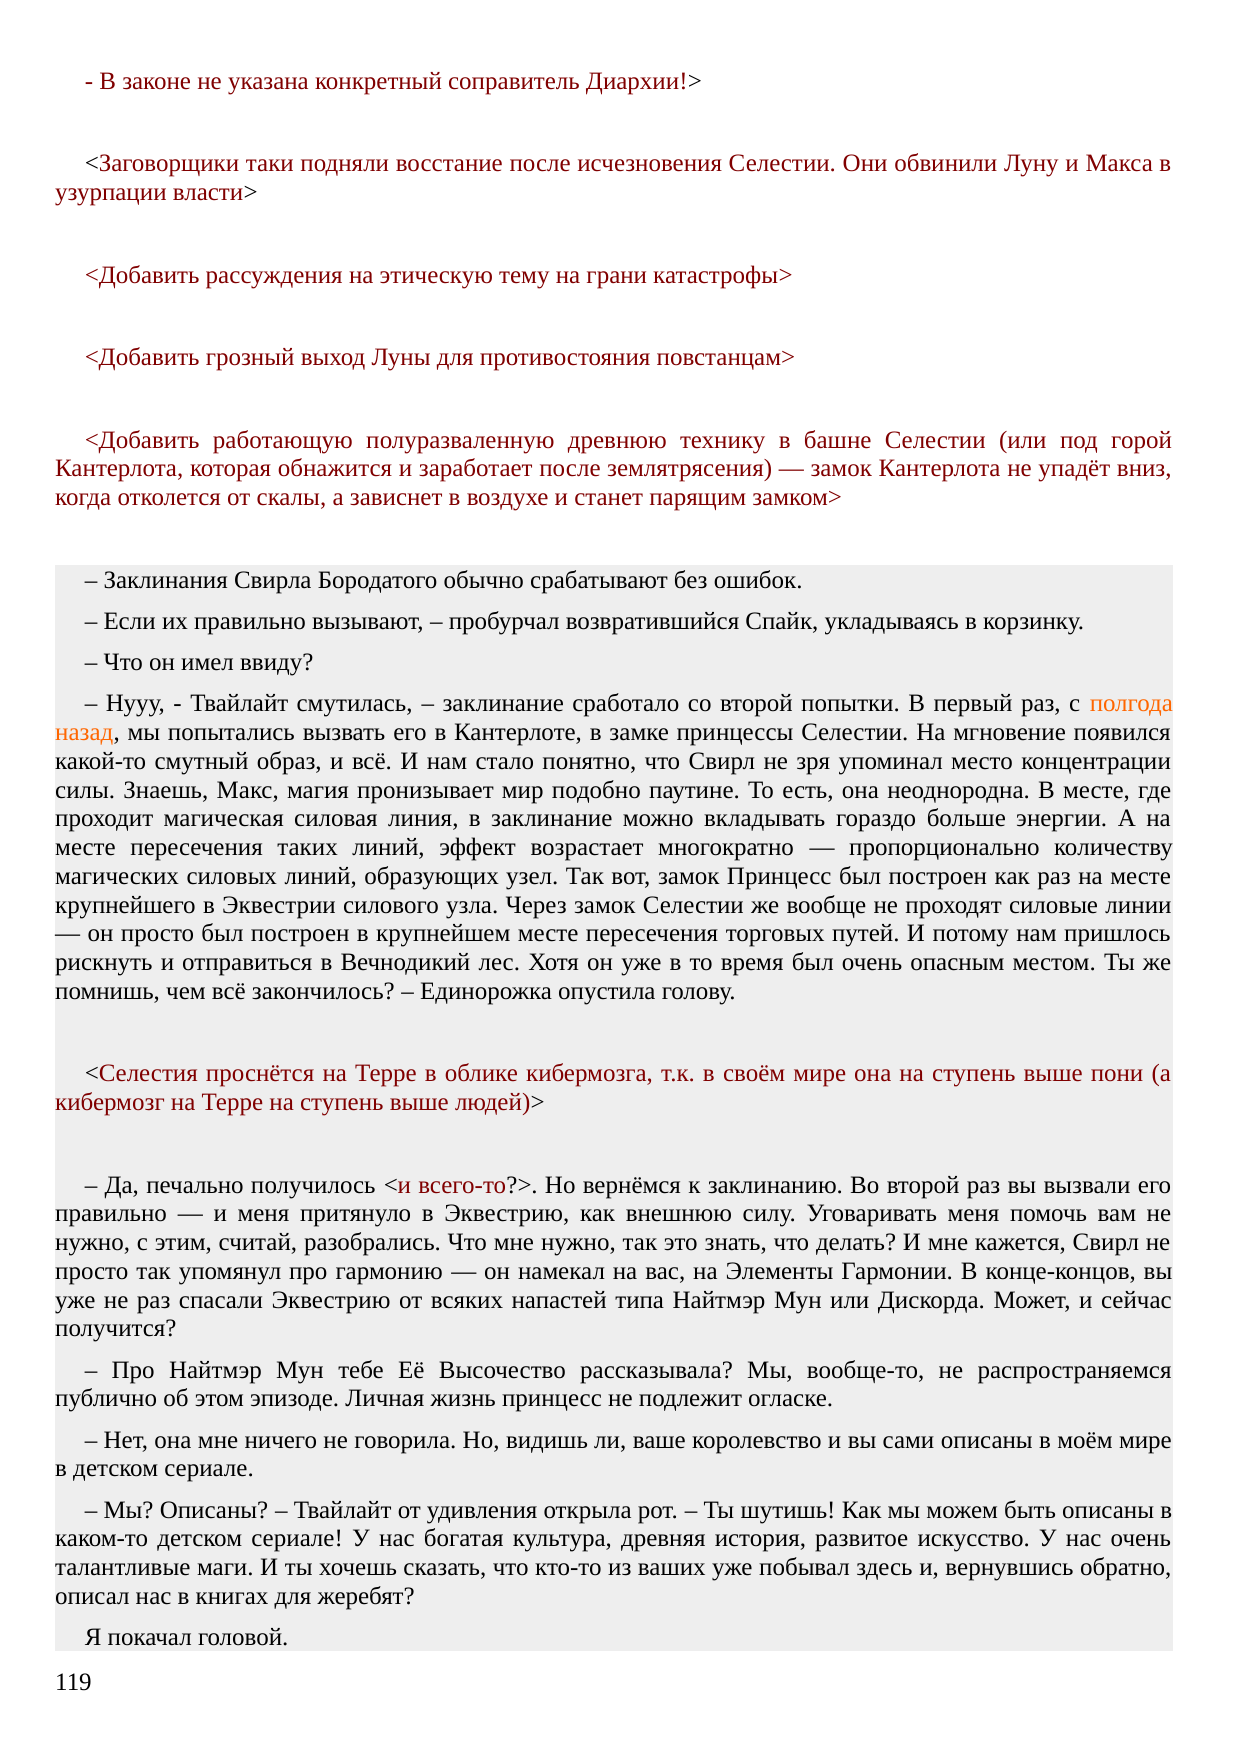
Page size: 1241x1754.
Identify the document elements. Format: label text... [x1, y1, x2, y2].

text <Добавить рассуждения на этическую тему на грани катастрофы> [55, 260, 1173, 288]
text – Мы? Описаны? – Твайлайт от удивления открыла рот. – Ты шутишь! Как мы можем быть описаны в каком-то детском сериале! У нас богатая культура, древняя история, развитое искусство. У нас очень талантливые маги. И ты хочешь сказать, что кто-то из ваших уже побывал здесь и, вернувшись обратно, описал нас в книгах для жеребят? [55, 1495, 1173, 1610]
text <Добавить грозный выход Луны для противостояния повстанцам> [55, 342, 1173, 371]
text – Заклинания Свирла Бородатого обычно срабатывают без ошибок. [55, 565, 1173, 593]
text – Если их правильно вызывают, – пробурчал возвратившийся Спайк, укладываясь в корзинку. [55, 606, 1173, 635]
text – Нет, она мне ничего не говорила. Но, видишь ли, ваше королевство и вы сами описаны в моём мире в детском сериале. [55, 1425, 1173, 1482]
text – Нууу, - Твайлайт смутилась, – заклинание сработало со второй попытки. В первый раз, с полгода назад, мы попытались вызвать его в Кантерлоте, в замке принцессы Селестии. На мгновение появился какой-то смутный образ, и всё. И нам стало понятно, что Свирл не зря упоминал место концентрации силы. Знаешь, Макс, магия пронизывает мир подобно паутине. То есть, она неоднородна. В месте, где проходит магическая силовая линия, в заклинание можно вкладывать гораздо больше энергии. А на месте пересечения таких линий, эффект возрастает многократно — пропорционально количеству магических силовых линий, образующих узел. Так вот, замок Принцесс был построен как раз на месте крупнейшего в Эквестрии силового узла. Через замок Селестии же вообще не проходят силовые линии — он просто был построен в крупнейшем месте пересечения торговых путей. И потому нам пришлось рискнуть и отправиться в Вечнодикий лес. Хотя он уже в то время был очень опасным местом. Ты же помнишь, чем всё закончилось? – Единорожка опустила голову. [55, 688, 1173, 1005]
text <Селестия проснётся на Терре в облике кибермозга, т.к. в своём мире она на ступень выше пони (а кибермозг на Терре на ступень выше людей)> [55, 1058, 1173, 1116]
text - В законе не указана конкретный соправитель Диархии!> [55, 66, 1173, 95]
text – Про Найтмэр Мун тебе Её Высочество рассказывала? Мы, вообще-то, не распространяемся публично об этом эпизоде. Личная жизнь принцесс не подлежит огласке. [55, 1355, 1173, 1412]
text – Да, печально получилось <и всего-то?>. Но вернёмся к заклинанию. Во второй раз вы вызвали его правильно — и меня притянуло в Эквестрию, как внешнюю силу. Уговаривать меня помочь вам не нужно, с этим, считай, разобрались. Что мне нужно, так это знать, что делать? И мне кажется, Свирл не просто так упомянул про гармонию — он намекал на вас, на Элементы Гармонии. В конце-концов, вы уже не раз спасали Эквестрию от всяких напастей типа Найтмэр Мун или Дискорда. Может, и сейчас получится? [55, 1170, 1173, 1342]
text – Что он имел ввиду? [55, 647, 1173, 676]
text <Добавить работающую полуразваленную древнюю технику в башне Селестии (или под горой Кантерлота, которая обнажится и заработает после землятрясения) — замок Кантерлота не упадёт вниз, когда отколется от скалы, а зависнет в воздухе и станет парящим замком> [55, 425, 1173, 511]
text <Заговорщики таки подняли восстание после исчезновения Селестии. Они обвинили Луну и Макса в узурпации власти> [55, 148, 1173, 206]
text Я покачал головой. [55, 1622, 1173, 1651]
